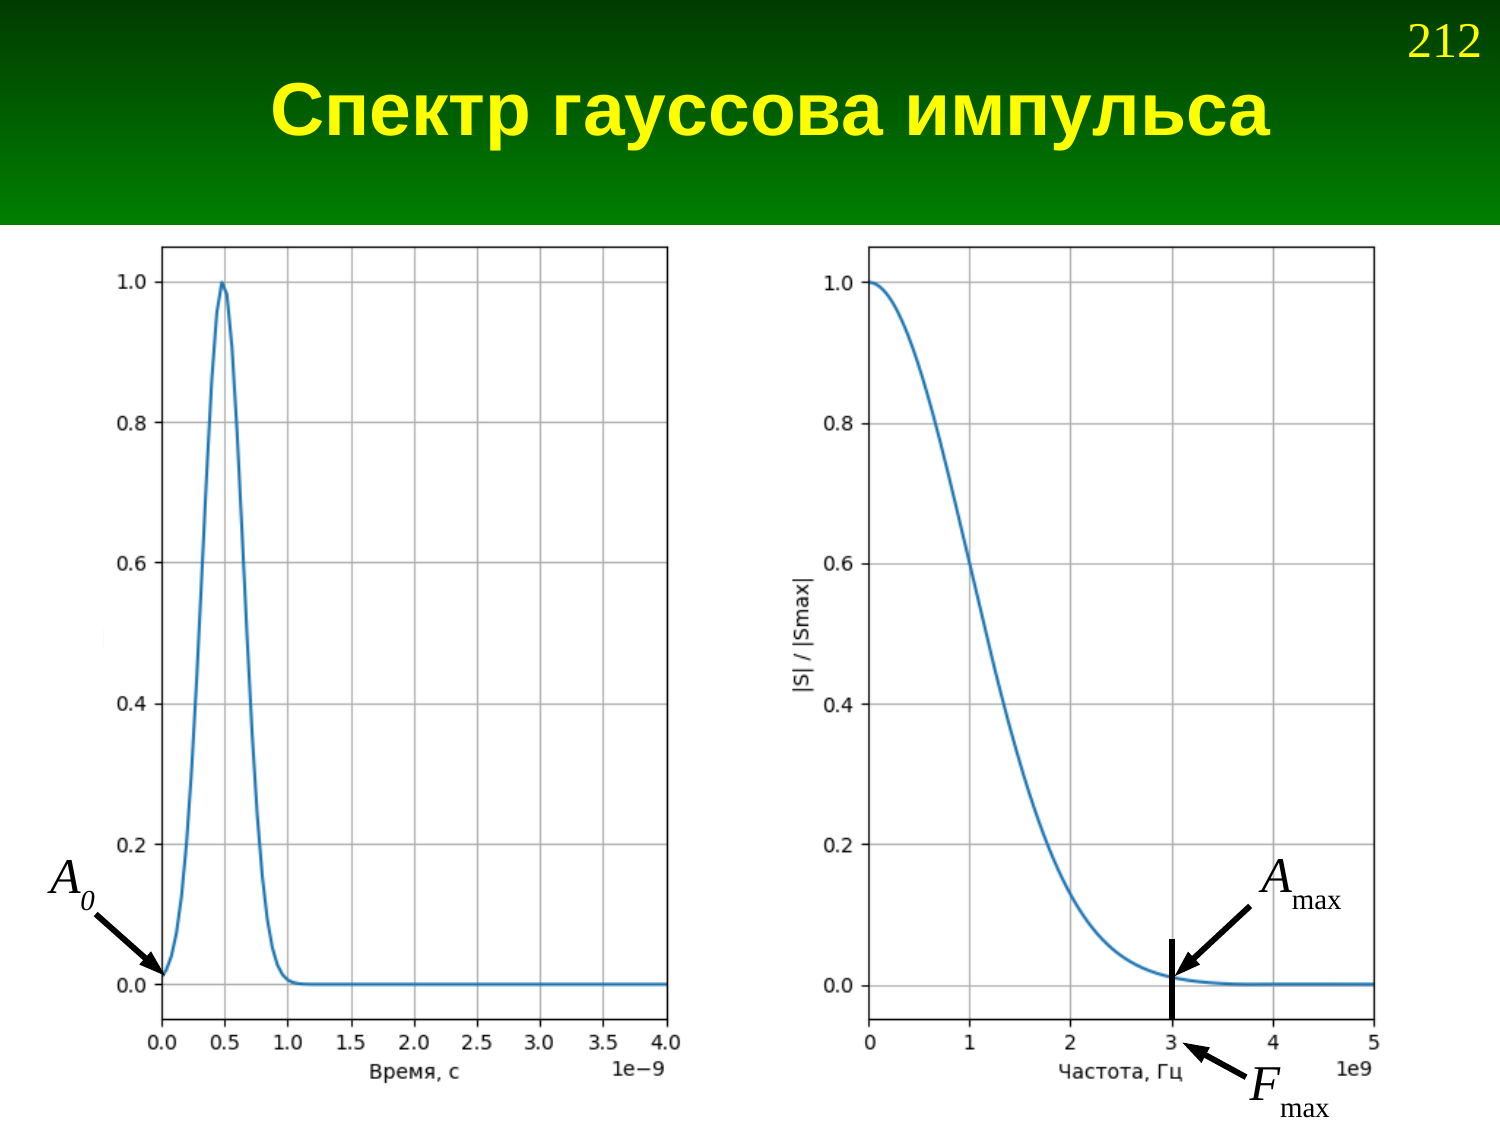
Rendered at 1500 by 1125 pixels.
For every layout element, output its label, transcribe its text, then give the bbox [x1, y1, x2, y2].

picture [103, 236, 1397, 1101]
title Спектр гауссова импульса [100, 7, 1441, 204]
text_box A0 [35, 836, 110, 924]
text_box Amax [1246, 835, 1359, 924]
text_box Fmax [1234, 1043, 1347, 1125]
